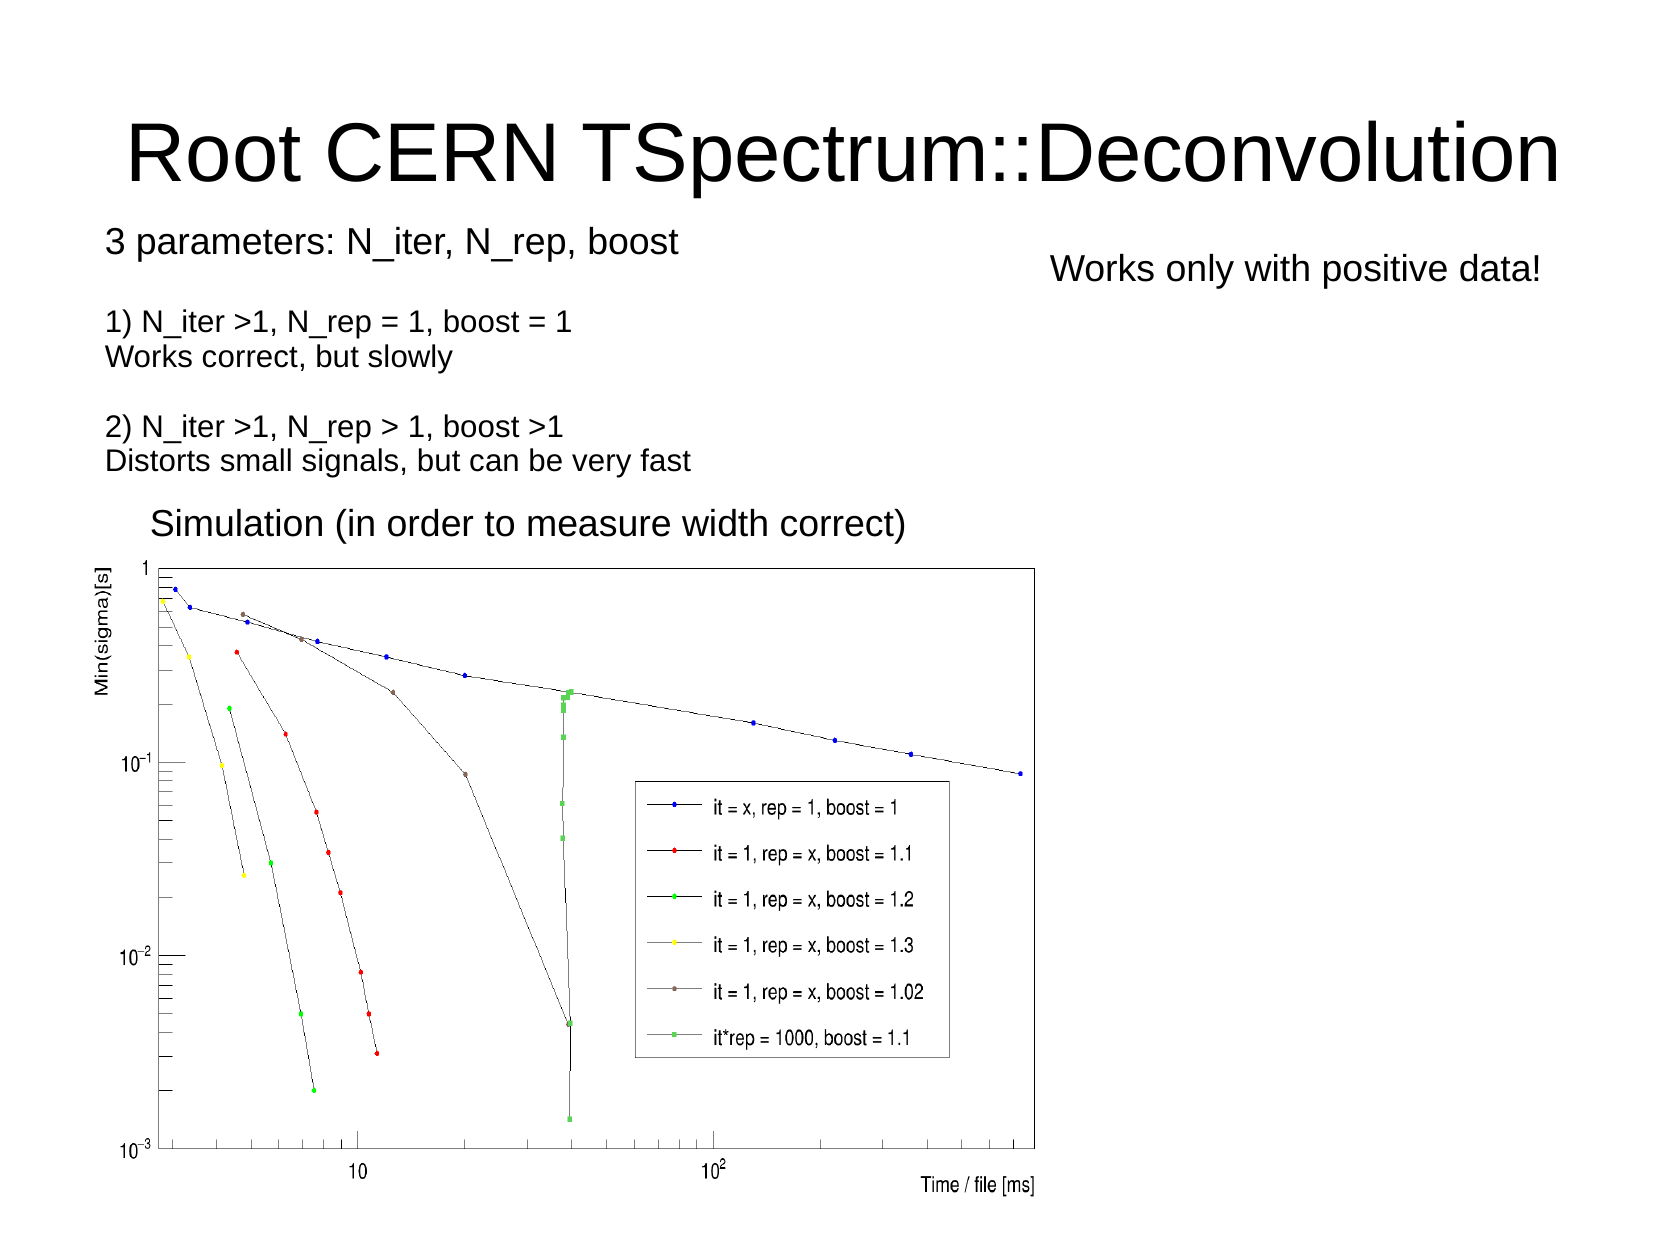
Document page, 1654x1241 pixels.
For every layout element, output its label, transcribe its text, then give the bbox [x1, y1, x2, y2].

text_box Works only with positive data! [1035, 240, 1591, 339]
title Root CERN TSpectrum::Deconvolution [82, 49, 1571, 257]
text_box 3 parameters: N_iter, N_rep, boost 1) N_iter >1, N_rep = 1, boost = 1 Works correct, but slowly 2) N_iter >1, N_rep > 1, boost >1 Distorts small signals, but can be very fast [90, 213, 916, 486]
picture [60, 554, 1051, 1216]
text_box Simulation (in order to measure width correct) [135, 495, 946, 571]
